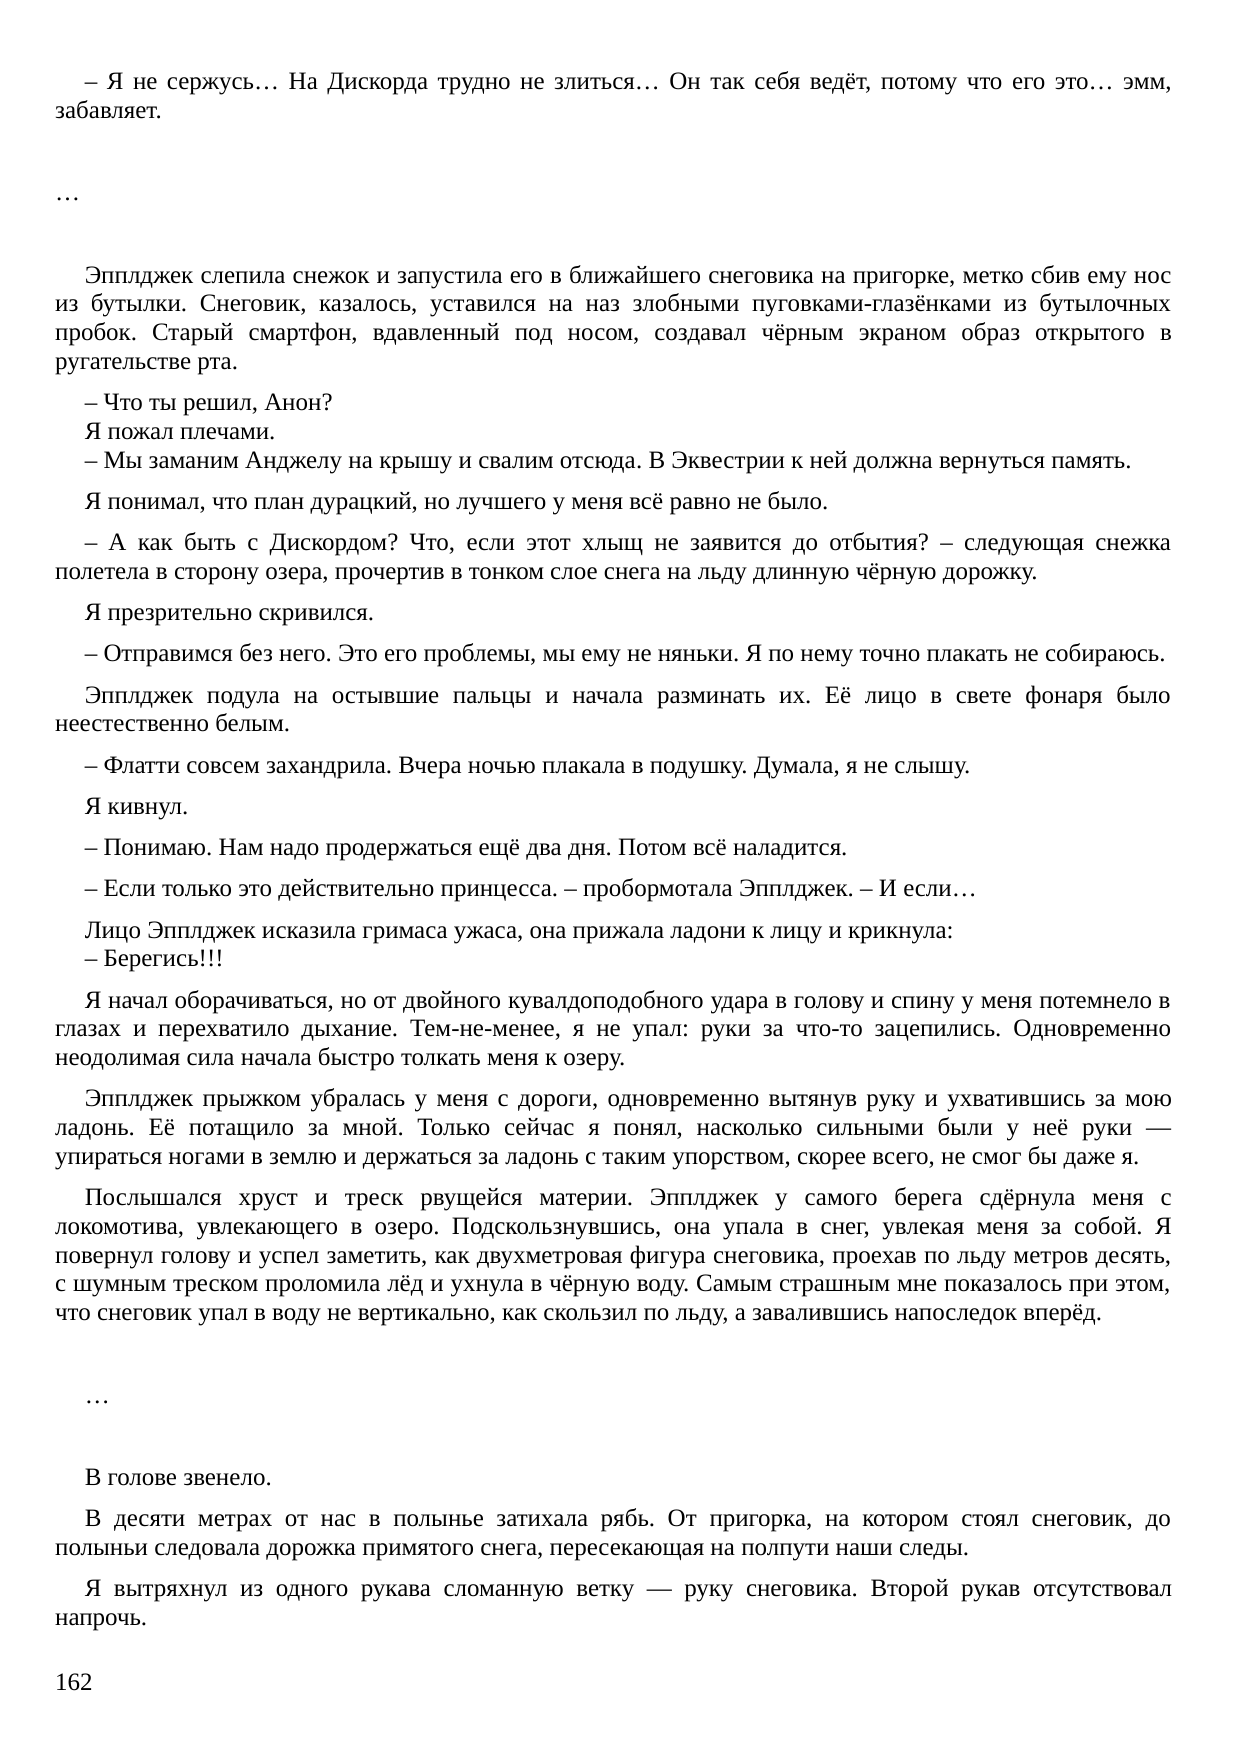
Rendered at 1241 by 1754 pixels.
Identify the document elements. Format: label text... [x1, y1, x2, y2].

text Я понимал, что план дурацкий, но лучшего у меня всё равно не было. [55, 486, 1173, 515]
text – Если только это действительно принцесса. – пробормотала Эпплджек. – И если… [55, 873, 1173, 902]
text – Берегись!!! [55, 943, 1173, 972]
text – Мы заманим Анджелу на крышу и свалим отсюда. В Эквестрии к ней должна вернуться память. [55, 445, 1173, 473]
text – Понимаю. Нам надо продержаться ещё два дня. Потом всё наладится. [55, 832, 1173, 861]
text В голове звенело. [55, 1462, 1173, 1491]
text – Отправимся без него. Это его проблемы, мы ему не няньки. Я по нему точно плакать не собираюсь. [55, 638, 1173, 667]
text Я начал оборачиваться, но от двойного кувалдоподобного удара в голову и спину у меня потемнело в глазах и перехватило дыхание. Тем-не-менее, я не упал: руки за что-то зацепились. Одновременно неодолимая сила начала быстро толкать меня к озеру. [55, 985, 1173, 1071]
text Лицо Эпплджек исказила гримаса ужаса, она прижала ладони к лицу и крикнула: [55, 915, 1173, 943]
text Я вытряхнул из одного рукава сломанную ветку — руку снеговика. Второй рукав отсутствовал напрочь. [55, 1573, 1173, 1631]
text – А как быть с Дискордом? Что, если этот хлыщ не заявится до отбытия? – следующая снежка полетела в сторону озера, прочертив в тонком слое снега на льду длинную чёрную дорожку. [55, 527, 1173, 585]
text – Флатти совсем захандрила. Вчера ночью плакала в подушку. Думала, я не слышу. [55, 750, 1173, 778]
text … [55, 1380, 1173, 1408]
text … [55, 177, 1173, 206]
text Послышался хруст и треск рвущейся материи. Эпплджек у самого берега сдёрнула меня с локомотива, увлекающего в озеро. Подскользнувшись, она упала в снег, увлекая меня за собой. Я повернул голову и успел заметить, как двухметровая фигура снеговика, проехав по льду метров десять, с шумным треском проломила лёд и ухнула в чёрную воду. Самым страшным мне показалось при этом, что снеговик упал в воду не вертикально, как скользил по льду, а завалившись напоследок вперёд. [55, 1182, 1173, 1326]
text Эпплджек подула на остывшие пальцы и начала разминать их. Её лицо в свете фонаря было неестественно белым. [55, 680, 1173, 737]
text Я кивнул. [55, 791, 1173, 820]
text – Что ты решил, Анон? [55, 387, 1173, 416]
text Я презрительно скривился. [55, 597, 1173, 626]
text – Я не сержусь… На Дискорда трудно не злиться… Он так себя ведёт, потому что его это… эмм, забавляет. [55, 66, 1173, 123]
text В десяти метрах от нас в полынье затихала рябь. От пригорка, на котором стоял снеговик, до полыньи следовала дорожка примятого снега, пересекающая на полпути наши следы. [55, 1503, 1173, 1561]
text Эпплджек слепила снежок и запустила его в ближайшего снеговика на пригорке, метко сбив ему нос из бутылки. Снеговик, казалось, уставился на наз злобными пуговками-глазёнками из бутылочных пробок. Старый смартфон, вдавленный под носом, создавал чёрным экраном образ открытого в ругательстве рта. [55, 260, 1173, 375]
text Я пожал плечами. [55, 416, 1173, 445]
text Эпплджек прыжком убралась у меня с дороги, одновременно вытянув руку и ухватившись за мою ладонь. Её потащило за мной. Только сейчас я понял, насколько сильными были у неё руки — упираться ногами в землю и держаться за ладонь с таким упорством, скорее всего, не смог бы даже я. [55, 1083, 1173, 1170]
